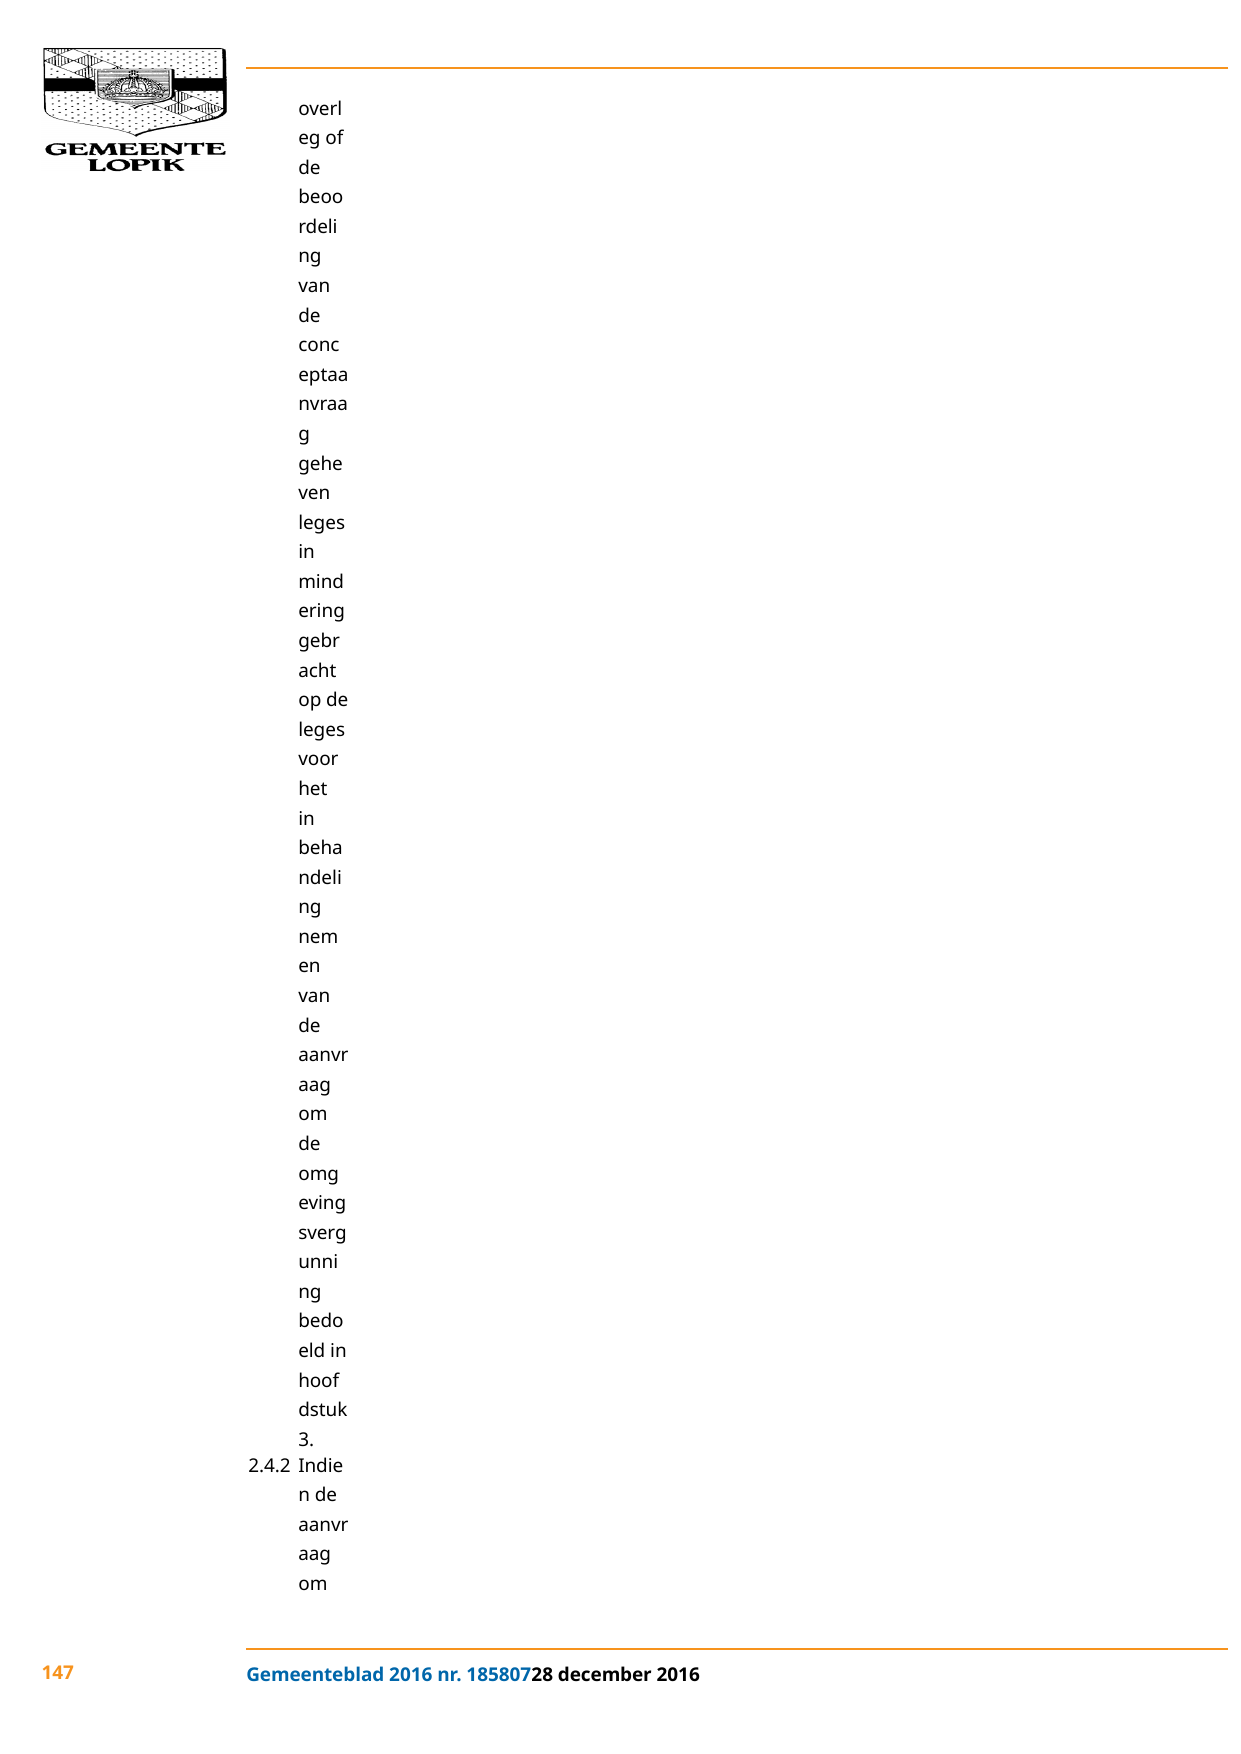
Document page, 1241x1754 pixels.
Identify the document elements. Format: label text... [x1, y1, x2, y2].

table_cell Indien de aanvraag om [298, 1452, 348, 1596]
table_cell overleg of de beoordeling van de conceptaanvraag geheven leges in mindering gebracht op de leges voor het in behandeling nemen van de aanvraag om de omgevingsvergunning bedoeld in hoofdstuk 3. [298, 95, 348, 1452]
picture [41, 47, 231, 172]
table_cell [348, 1452, 398, 1596]
table_cell [248, 95, 298, 1452]
table_cell [348, 95, 398, 1452]
table_cell 2.4.2 [248, 1452, 298, 1596]
